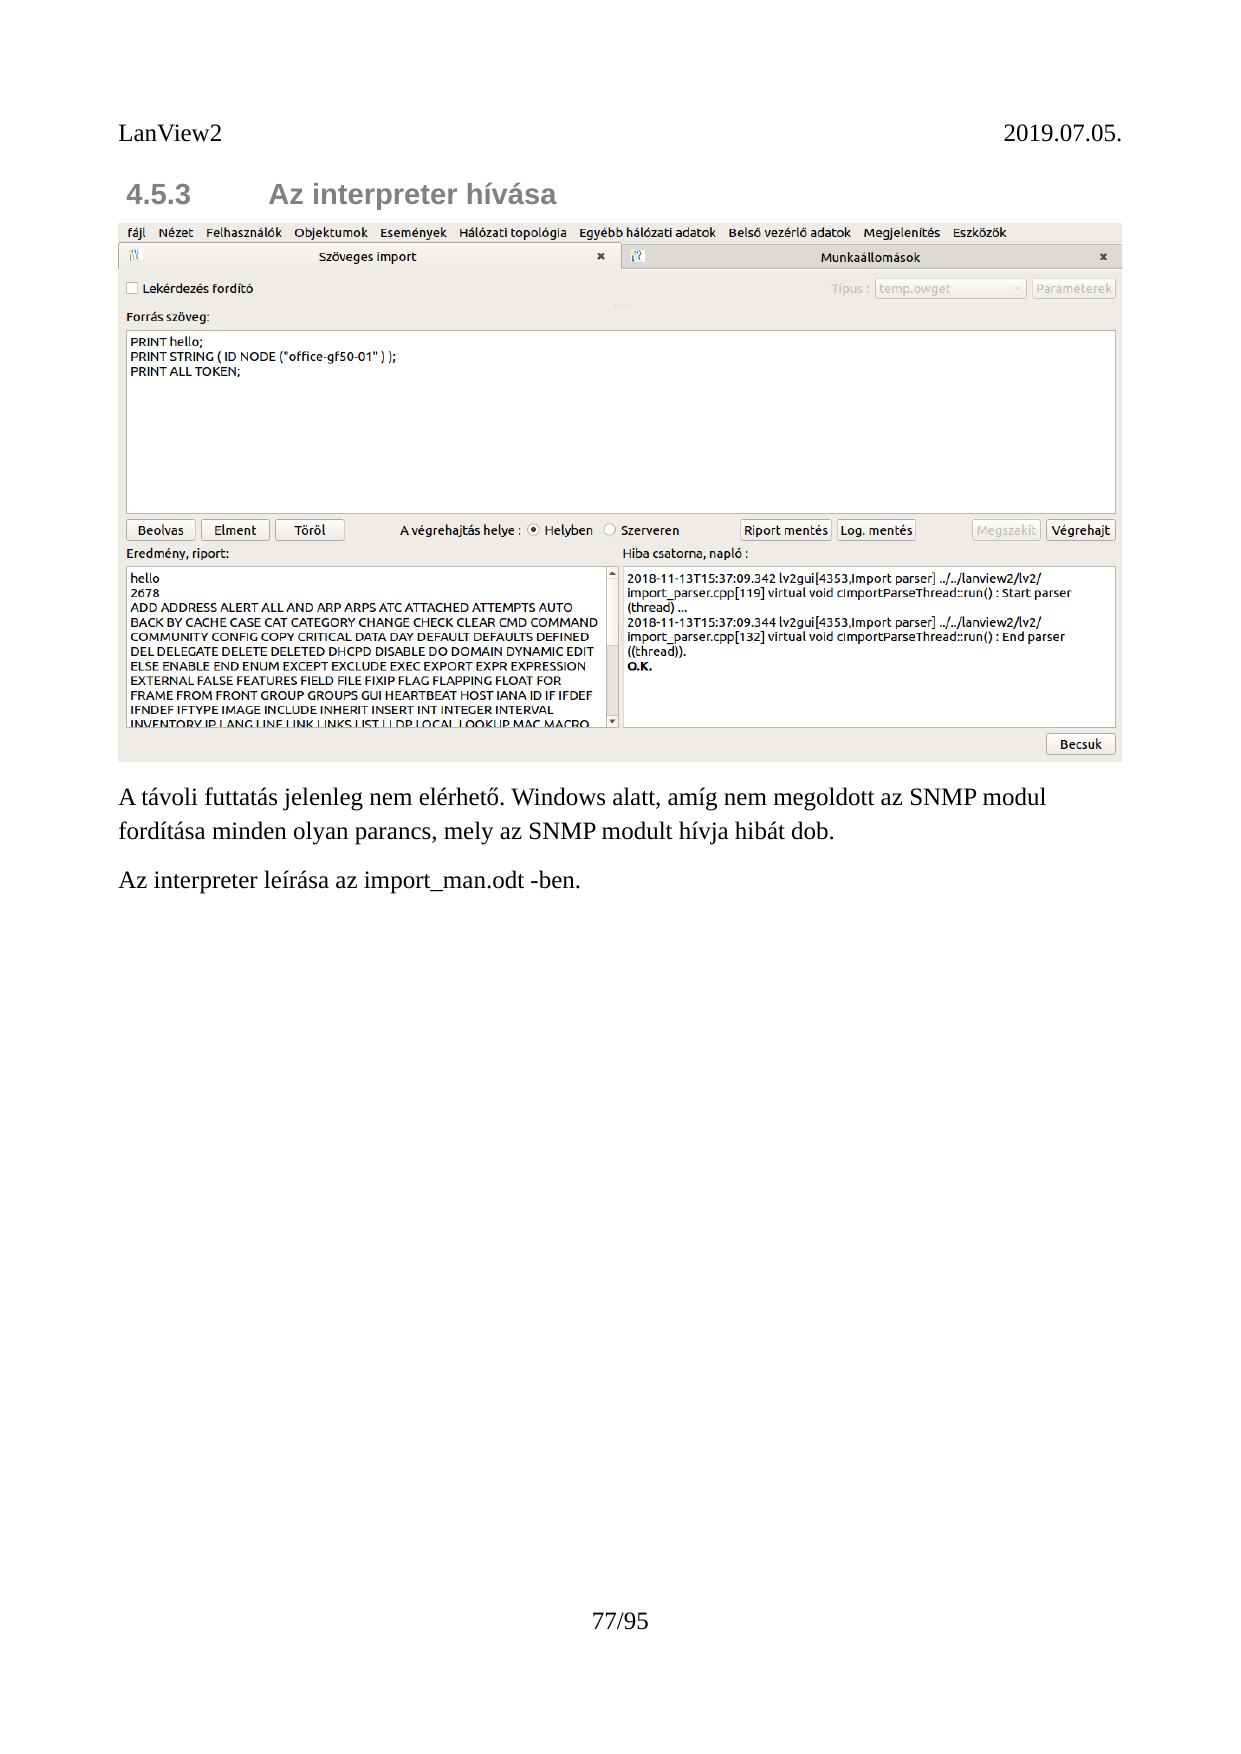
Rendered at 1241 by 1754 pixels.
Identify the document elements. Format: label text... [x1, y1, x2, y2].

picture [118, 223, 1123, 762]
text Az interpreter leírása az import_man.odt -ben. [118, 866, 1122, 894]
text A távoli futtatás jelenleg nem elérhető. Windows alatt, amíg nem megoldott az SNMP modul fordítása minden olyan parancs, mely az SNMP modult hívja hibát dob. [118, 782, 1122, 845]
subtitle Az interpreter hívása [118, 177, 1122, 211]
